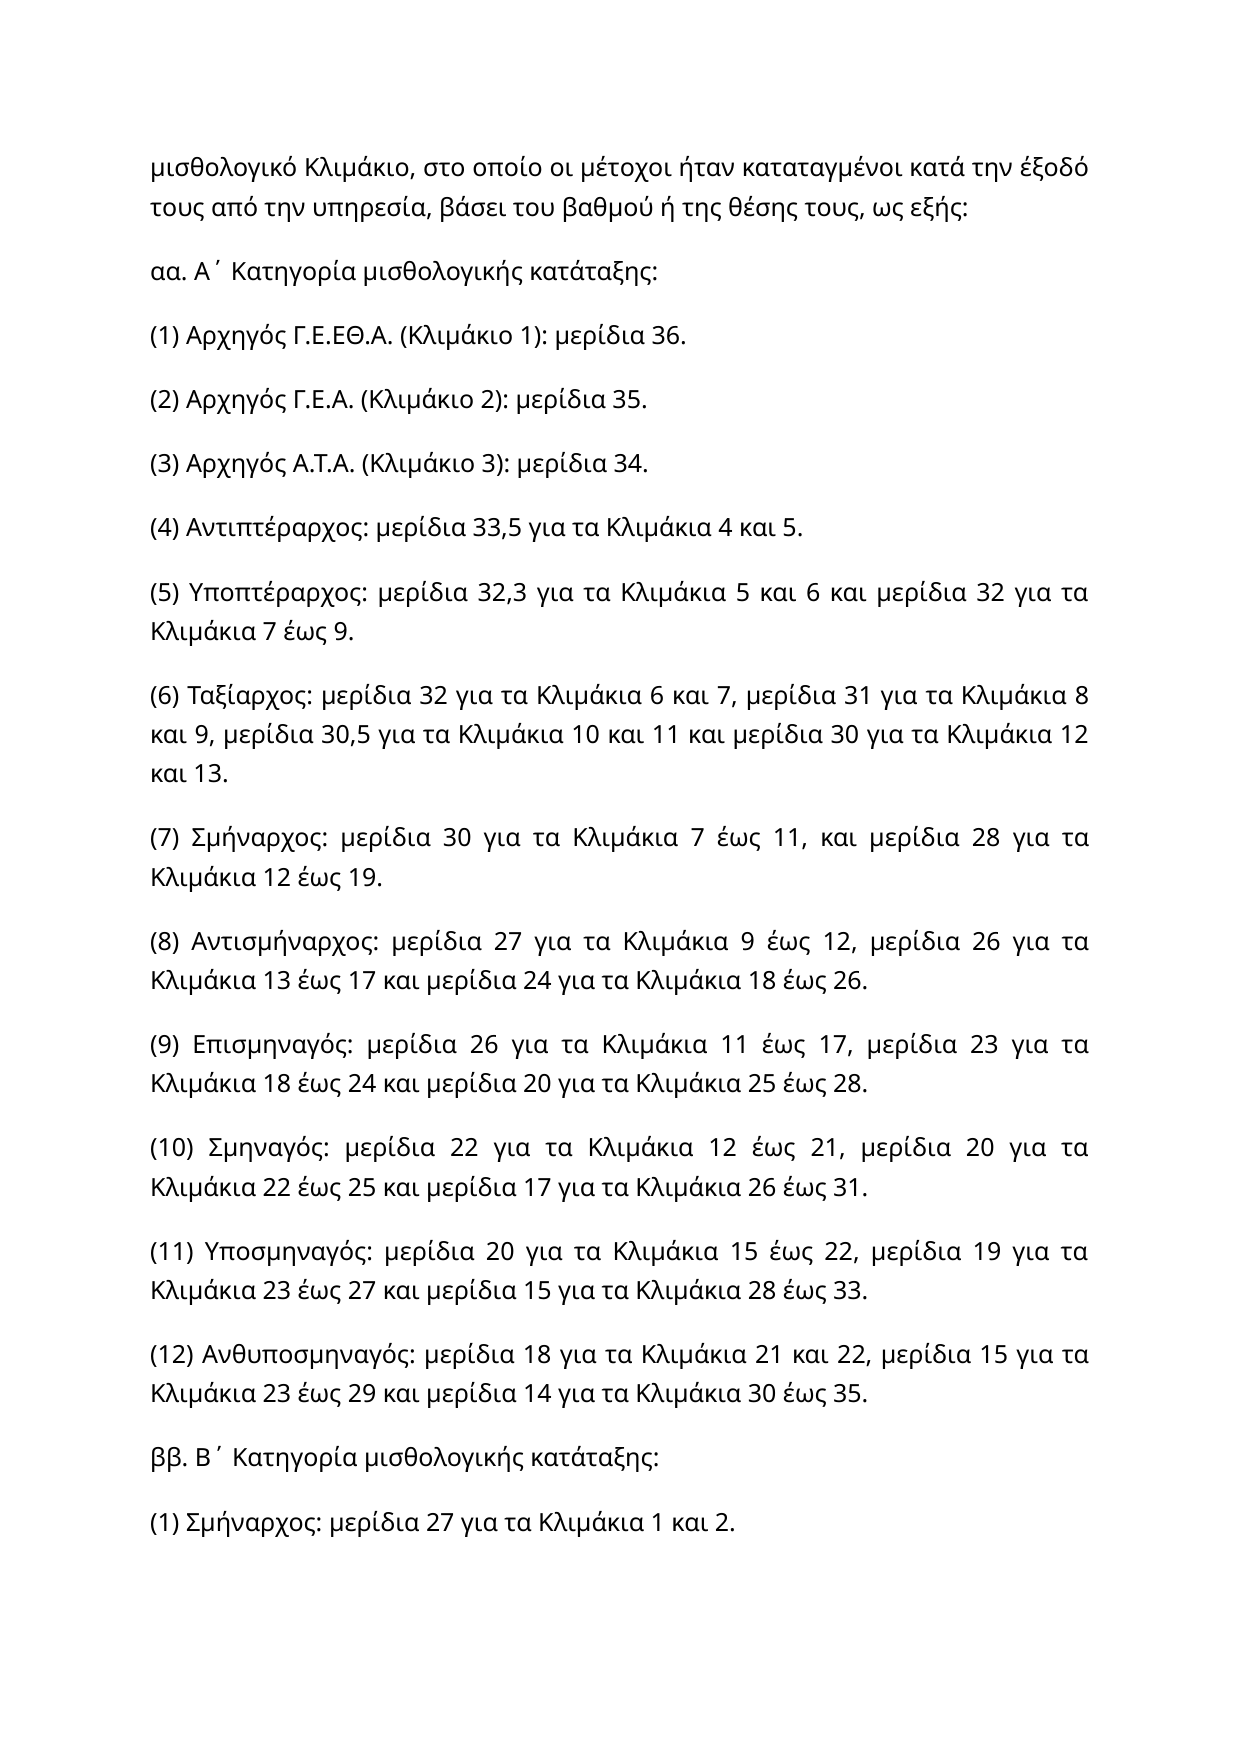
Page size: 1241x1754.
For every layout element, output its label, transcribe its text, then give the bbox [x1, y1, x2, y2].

text (7) Σμήναρχος: μερίδια 30 για τα Κλιμάκια 7 έως 11, και μερίδια 28 για τα Κλιμάκια 12 έως 19. [150, 820, 1090, 893]
text (6) Ταξίαρχος: μερίδια 32 για τα Κλιμάκια 6 και 7, μερίδια 31 για τα Κλιμάκια 8 και 9, μερίδια 30,5 για τα Κλιμάκια 10 και 11 και μερίδια 30 για τα Κλιμάκια 12 και 13. [150, 677, 1090, 790]
text αα. Α΄ Κατηγορία μισθολογικής κατάταξης: [150, 253, 1090, 287]
text (2) Αρχηγός Γ.Ε.Α. (Κλιμάκιο 2): μερίδια 35. [150, 382, 1090, 416]
text (4) Αντιπτέραρχος: μερίδια 33,5 για τα Κλιμάκια 4 και 5. [150, 510, 1090, 544]
text (8) Αντισμήναρχος: μερίδια 27 για τα Κλιμάκια 9 έως 12, μερίδια 26 για τα Κλιμάκια 13 έως 17 και μερίδια 24 για τα Κλιμάκια 18 έως 26. [150, 923, 1090, 997]
text μισθολογικό Κλιμάκιο, στο οποίο οι μέτοχοι ήταν καταταγμένοι κατά την έξοδό τους από την υπηρεσία, βάσει του βαθμού ή της θέσης τους, ως εξής: [150, 150, 1090, 223]
text (9) Επισμηναγός: μερίδια 26 για τα Κλιμάκια 11 έως 17, μερίδια 23 για τα Κλιμάκια 18 έως 24 και μερίδια 20 για τα Κλιμάκια 25 έως 28. [150, 1027, 1090, 1100]
text (1) Αρχηγός Γ.Ε.ΕΘ.Α. (Κλιμάκιο 1): μερίδια 36. [150, 317, 1090, 352]
text (1) Σμήναρχος: μερίδια 27 για τα Κλιμάκια 1 και 2. [150, 1504, 1090, 1538]
text (12) Ανθυποσμηναγός: μερίδια 18 για τα Κλιμάκια 21 και 22, μερίδια 15 για τα Κλιμάκια 23 έως 29 και μερίδια 14 για τα Κλιμάκια 30 έως 35. [150, 1337, 1090, 1410]
text (10) Σμηναγός: μερίδια 22 για τα Κλιμάκια 12 έως 21, μερίδια 20 για τα Κλιμάκια 22 έως 25 και μερίδια 17 για τα Κλιμάκια 26 έως 31. [150, 1130, 1090, 1203]
text (5) Υποπτέραρχος: μερίδια 32,3 για τα Κλιμάκια 5 και 6 και μερίδια 32 για τα Κλιμάκια 7 έως 9. [150, 574, 1090, 647]
text ββ. Β΄ Κατηγορία μισθολογικής κατάταξης: [150, 1440, 1090, 1474]
text (11) Υποσμηναγός: μερίδια 20 για τα Κλιμάκια 15 έως 22, μερίδια 19 για τα Κλιμάκια 23 έως 27 και μερίδια 15 για τα Κλιμάκια 28 έως 33. [150, 1233, 1090, 1307]
text (3) Αρχηγός Α.Τ.Α. (Κλιμάκιο 3): μερίδια 34. [150, 446, 1090, 480]
